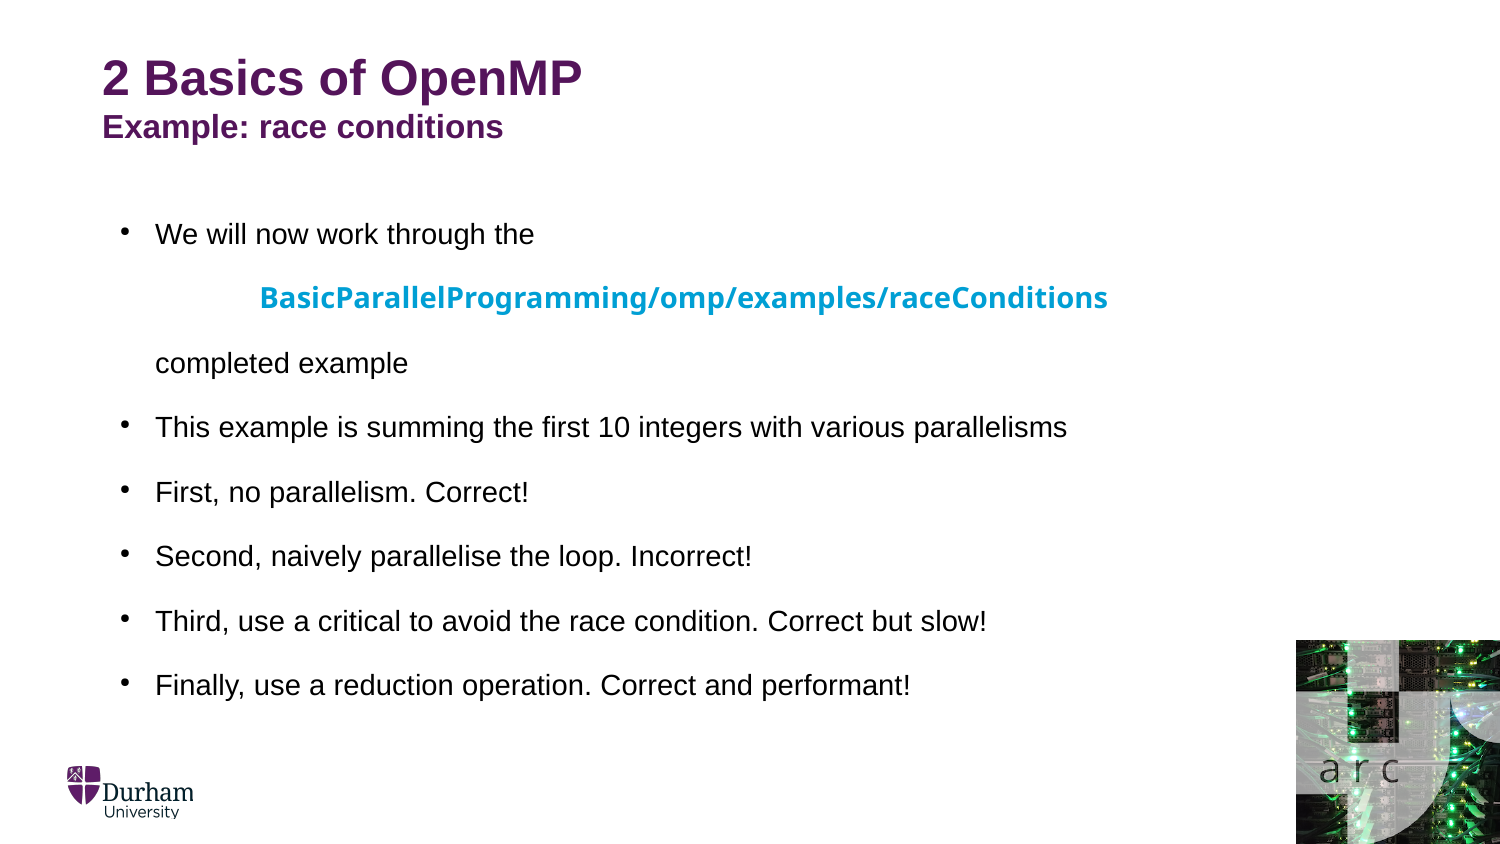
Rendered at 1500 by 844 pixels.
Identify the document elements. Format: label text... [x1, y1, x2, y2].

title 2 Basics of OpenMP Example: race conditions [101, 45, 1399, 187]
picture [1296, 640, 1500, 844]
picture [67, 766, 193, 819]
list We will now work through the BasicParallelProgramming/omp/examples/raceConditions completed example This example is summing the first 10 integers with various parallelisms First, no parallelism. Correct! Second, naively parallelise the loop. Incorrect! Third, use a critical to avoid the race condition. Correct but slow! Finally, use a reduction operation. Correct and performant! [101, 214, 1214, 349]
